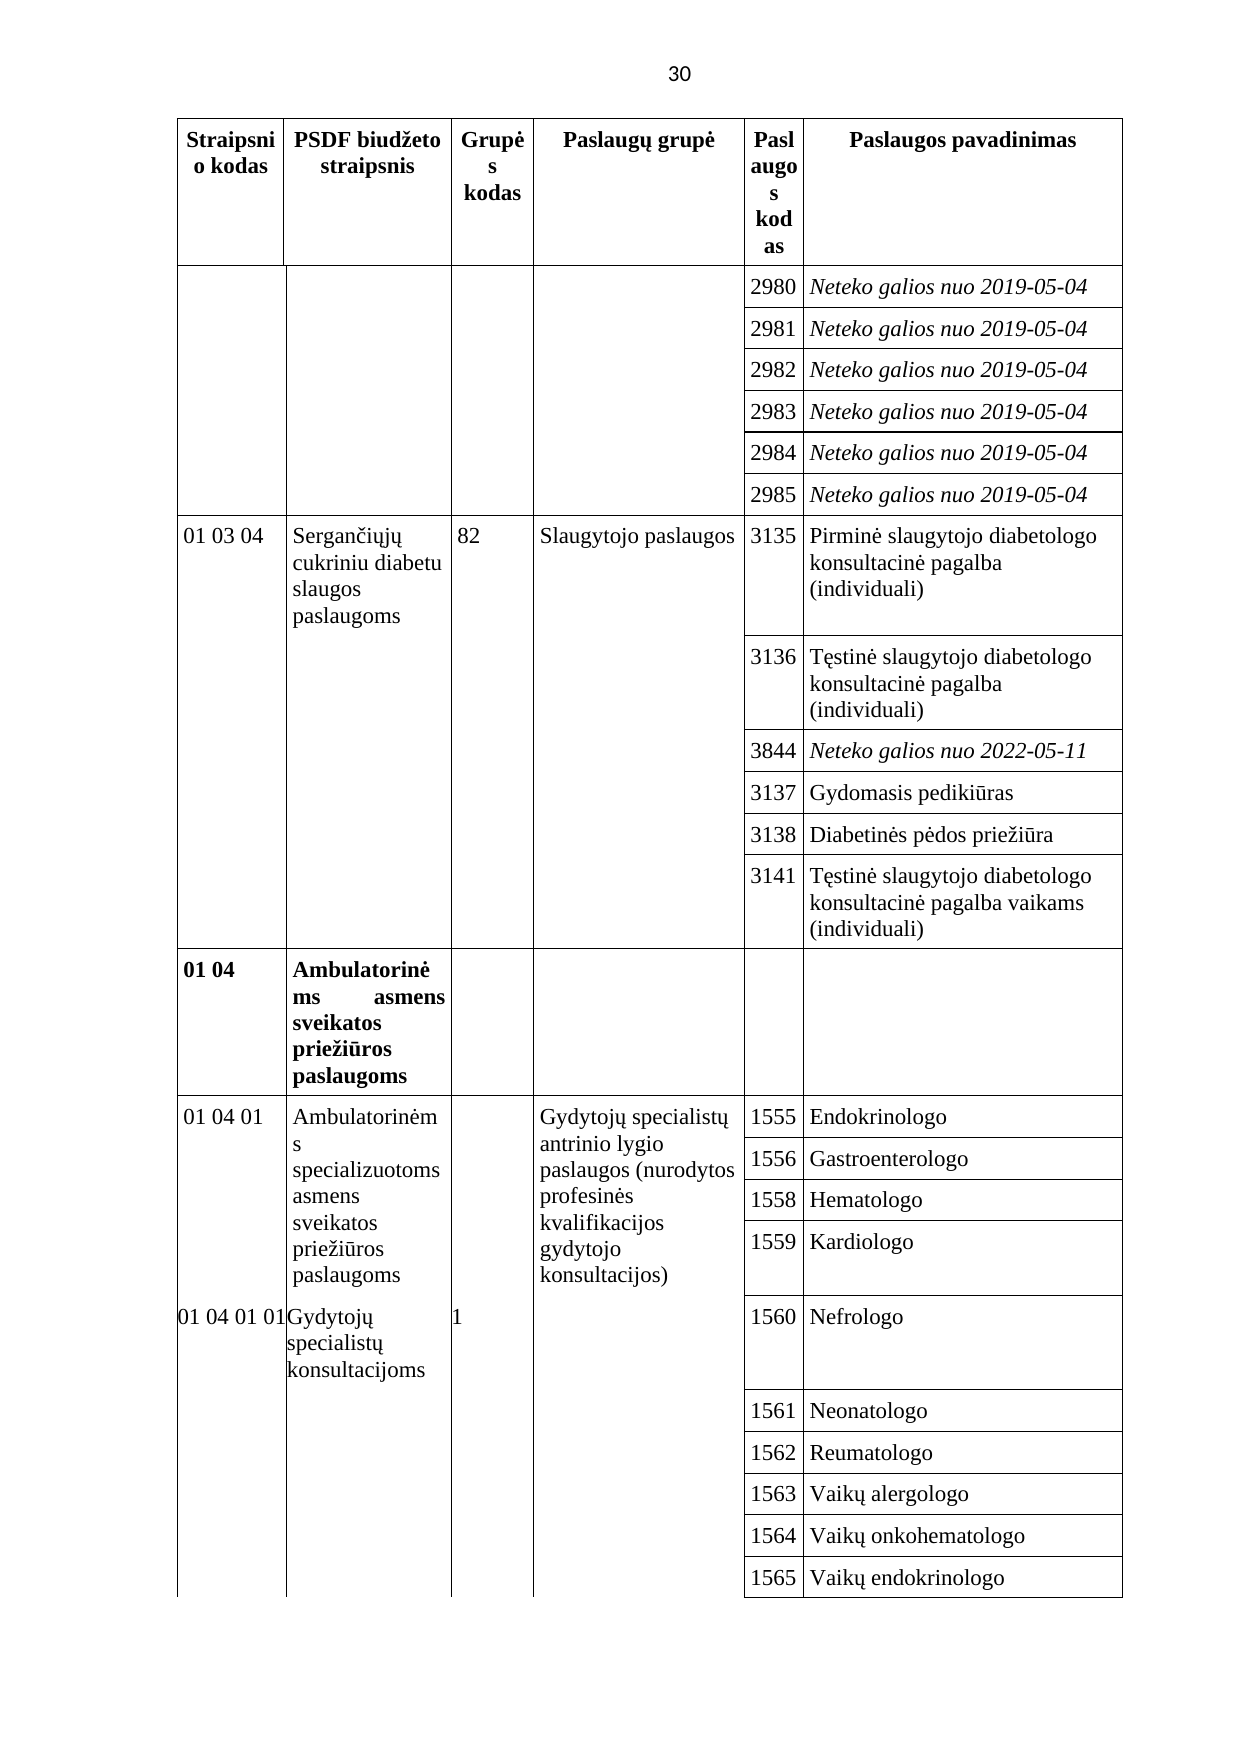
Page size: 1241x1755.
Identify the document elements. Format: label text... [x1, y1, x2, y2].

table_cell [534, 1514, 744, 1556]
table_cell [534, 635, 744, 729]
table_cell 3138 [745, 814, 803, 854]
table_cell Pirminė slaugytojo diabetologo konsultacinė pagalba (individuali) [804, 516, 1122, 635]
table_cell Diabetinės pėdos priežiūra [804, 814, 1122, 854]
table_cell [452, 1179, 533, 1220]
table_cell [452, 1431, 533, 1472]
table_cell 1556 [745, 1138, 803, 1178]
table_cell [452, 635, 533, 729]
table_cell Tęstinė slaugytojo diabetologo konsultacinė pagalba (individuali) [804, 636, 1122, 729]
table_cell Gastroenterologo [804, 1138, 1122, 1178]
table_cell [534, 813, 744, 854]
table_cell Slaugytojo paslaugos [534, 516, 744, 635]
table_cell [287, 390, 451, 431]
table_cell Neteko galios nuo 2019-05-04 [804, 474, 1122, 514]
table_cell 1564 [745, 1515, 803, 1556]
table_cell 3844 [745, 730, 803, 771]
table_cell [452, 729, 533, 771]
table_cell [452, 1389, 533, 1431]
table_cell 1561 [745, 1390, 803, 1431]
table_cell [287, 1389, 451, 1431]
table_cell [452, 1220, 533, 1295]
table_cell [452, 348, 533, 390]
table_cell 1560 [745, 1296, 803, 1389]
table_cell [452, 307, 533, 348]
table_cell [287, 1473, 451, 1514]
table_cell 3137 [745, 772, 803, 812]
table_cell Gydytojų specialistų konsultacijoms [287, 1295, 451, 1389]
table_cell 01 04 [178, 949, 286, 1095]
table_cell [534, 1431, 744, 1472]
table_cell [534, 431, 744, 473]
table_cell [452, 390, 533, 431]
table_cell [452, 1473, 533, 1514]
table_cell [452, 1514, 533, 1556]
table_cell Ambulatorinėms specializuotoms asmens sveikatos priežiūros paslaugoms [287, 1096, 451, 1295]
table_cell [452, 854, 533, 948]
table_cell [178, 1220, 286, 1295]
table_cell 1563 [745, 1474, 803, 1514]
table_cell Neteko galios nuo 2019-05-04 [804, 308, 1122, 348]
table_cell [287, 307, 451, 348]
table_cell [178, 1556, 286, 1597]
table_cell 01 04 01 01 [178, 1295, 286, 1389]
table_cell 2984 [745, 433, 803, 473]
table_cell [534, 949, 744, 1095]
table_cell 82 [452, 516, 533, 635]
table_cell [178, 1179, 286, 1220]
table_cell [287, 473, 451, 514]
table_cell [452, 949, 533, 1095]
table_cell Nefrologo [804, 1296, 1122, 1389]
table_cell Neteko galios nuo 2022-05-11 [804, 730, 1122, 771]
table_cell [452, 1556, 533, 1597]
table_header Grupės kodas [452, 119, 533, 265]
table_cell 2981 [745, 308, 803, 348]
table_cell Gydytojų specialistų antrinio lygio paslaugos (nurodytos profesinės kvalifikacijos gydytojo konsultacijos) [534, 1096, 744, 1431]
table_cell [287, 348, 451, 390]
table_cell [287, 431, 451, 473]
table_cell [178, 1431, 286, 1472]
table_cell [452, 1137, 533, 1178]
table_cell [534, 1473, 744, 1514]
table_cell [534, 1556, 744, 1597]
table_cell [178, 771, 286, 812]
table_cell [287, 1514, 451, 1556]
table_cell [178, 1389, 286, 1431]
table_cell Sergančiųjų cukriniu diabetu slaugos paslaugoms [287, 516, 451, 635]
table_cell 3141 [745, 855, 803, 948]
table_cell [178, 473, 286, 514]
table_cell [745, 949, 803, 1095]
table_cell Vaikų onkohematologo [804, 1515, 1122, 1556]
table_cell Neonatologo [804, 1390, 1122, 1431]
table_cell [534, 771, 744, 812]
table_cell Tęstinė slaugytojo diabetologo konsultacinė pagalba vaikams (individuali) [804, 855, 1122, 948]
table_cell 3135 [745, 516, 803, 635]
table_cell Neteko galios nuo 2019-05-04 [804, 266, 1122, 307]
table_header Paslaugos pavadinimas [804, 119, 1122, 265]
table_cell [452, 813, 533, 854]
table_header PSDF biudžeto straipsnis [284, 119, 451, 265]
table_cell [452, 266, 533, 307]
table_cell Neteko galios nuo 2019-05-04 [804, 391, 1122, 431]
table_cell [534, 390, 744, 431]
table_cell [287, 1556, 451, 1597]
table_cell [452, 431, 533, 473]
table_cell 1 [452, 1295, 533, 1389]
table_cell 1562 [745, 1432, 803, 1472]
table_cell [534, 729, 744, 771]
table_cell [178, 307, 286, 348]
table_cell [534, 348, 744, 390]
table_cell 1559 [745, 1221, 803, 1295]
table_cell Reumatologo [804, 1432, 1122, 1472]
table_cell [178, 1137, 286, 1178]
table_cell 01 04 01 [178, 1096, 286, 1137]
table_cell [534, 307, 744, 348]
table_cell 1558 [745, 1180, 803, 1220]
table_cell [287, 854, 451, 948]
table_cell [452, 473, 533, 514]
table_cell Vaikų alergologo [804, 1474, 1122, 1514]
table_cell Neteko galios nuo 2019-05-04 [804, 349, 1122, 390]
table_cell [804, 949, 1122, 1095]
table_cell [178, 348, 286, 390]
table_cell [534, 266, 744, 307]
table_cell [178, 854, 286, 948]
table_cell [178, 431, 286, 473]
table_cell [178, 1514, 286, 1556]
table_cell [287, 635, 451, 729]
table_cell 2980 [745, 266, 803, 307]
table_cell [534, 473, 744, 514]
table_cell Hematologo [804, 1180, 1122, 1220]
table_cell Endokrinologo [804, 1096, 1122, 1137]
table_header Paslaugų grupė [534, 119, 744, 265]
table_cell [287, 1431, 451, 1472]
table_cell Kardiologo [804, 1221, 1122, 1295]
table_cell [452, 771, 533, 812]
table_cell [534, 854, 744, 948]
table_header Paslaugos kodas [745, 119, 803, 265]
table_cell [287, 266, 451, 307]
table_cell 2985 [745, 474, 803, 514]
table_cell [287, 729, 451, 771]
table_cell Gydomasis pedikiūras [804, 772, 1122, 812]
table_cell 01 03 04 [178, 516, 286, 635]
table_cell [178, 635, 286, 729]
table_cell [178, 1473, 286, 1514]
table_cell Neteko galios nuo 2019-05-04 [804, 433, 1122, 473]
table_cell 3136 [745, 636, 803, 729]
table_cell 2983 [745, 391, 803, 431]
table_cell [178, 390, 286, 431]
table_cell 1555 [745, 1096, 803, 1137]
table_cell [287, 813, 451, 854]
table_cell [178, 729, 286, 771]
table_cell 2982 [745, 349, 803, 390]
table_cell [287, 771, 451, 812]
table_cell 1565 [745, 1557, 803, 1597]
table_cell [178, 813, 286, 854]
table_cell Ambulatorinėms asmens sveikatos priežiūros paslaugoms [287, 949, 451, 1095]
table_cell [178, 266, 286, 307]
table_cell Vaikų endokrinologo [804, 1557, 1122, 1597]
table_cell [452, 1096, 533, 1137]
table_header Straipsnio kodas [178, 119, 283, 265]
